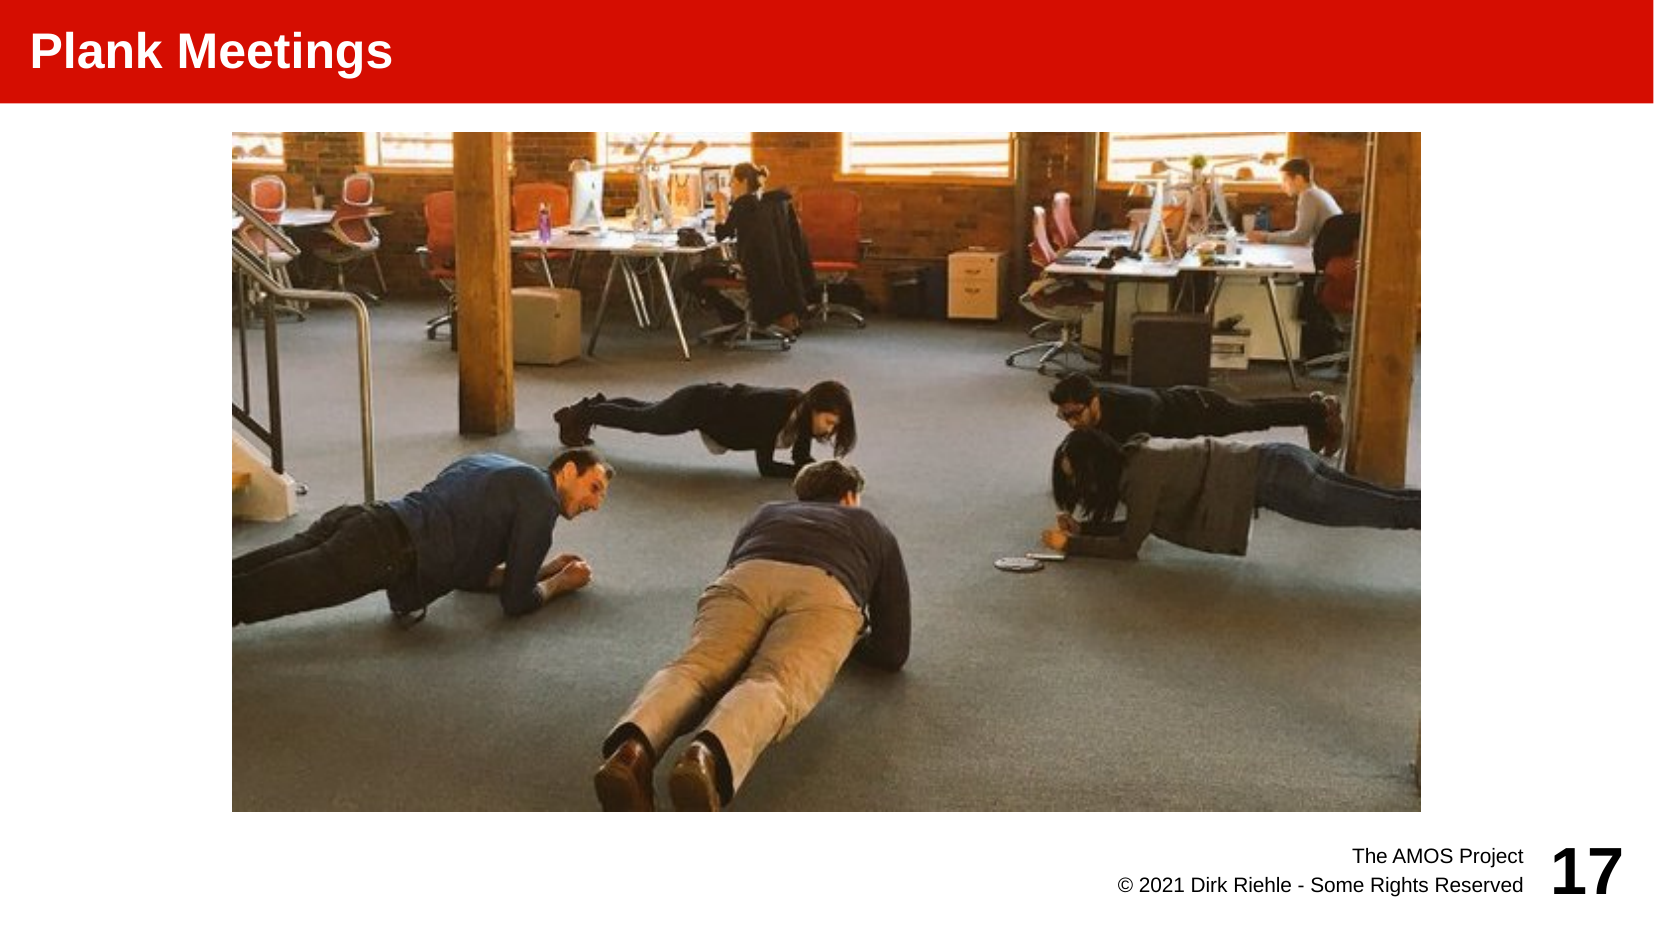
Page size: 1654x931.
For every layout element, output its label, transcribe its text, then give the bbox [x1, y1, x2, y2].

picture [232, 132, 1421, 813]
title Plank Meetings [0, 0, 1654, 104]
